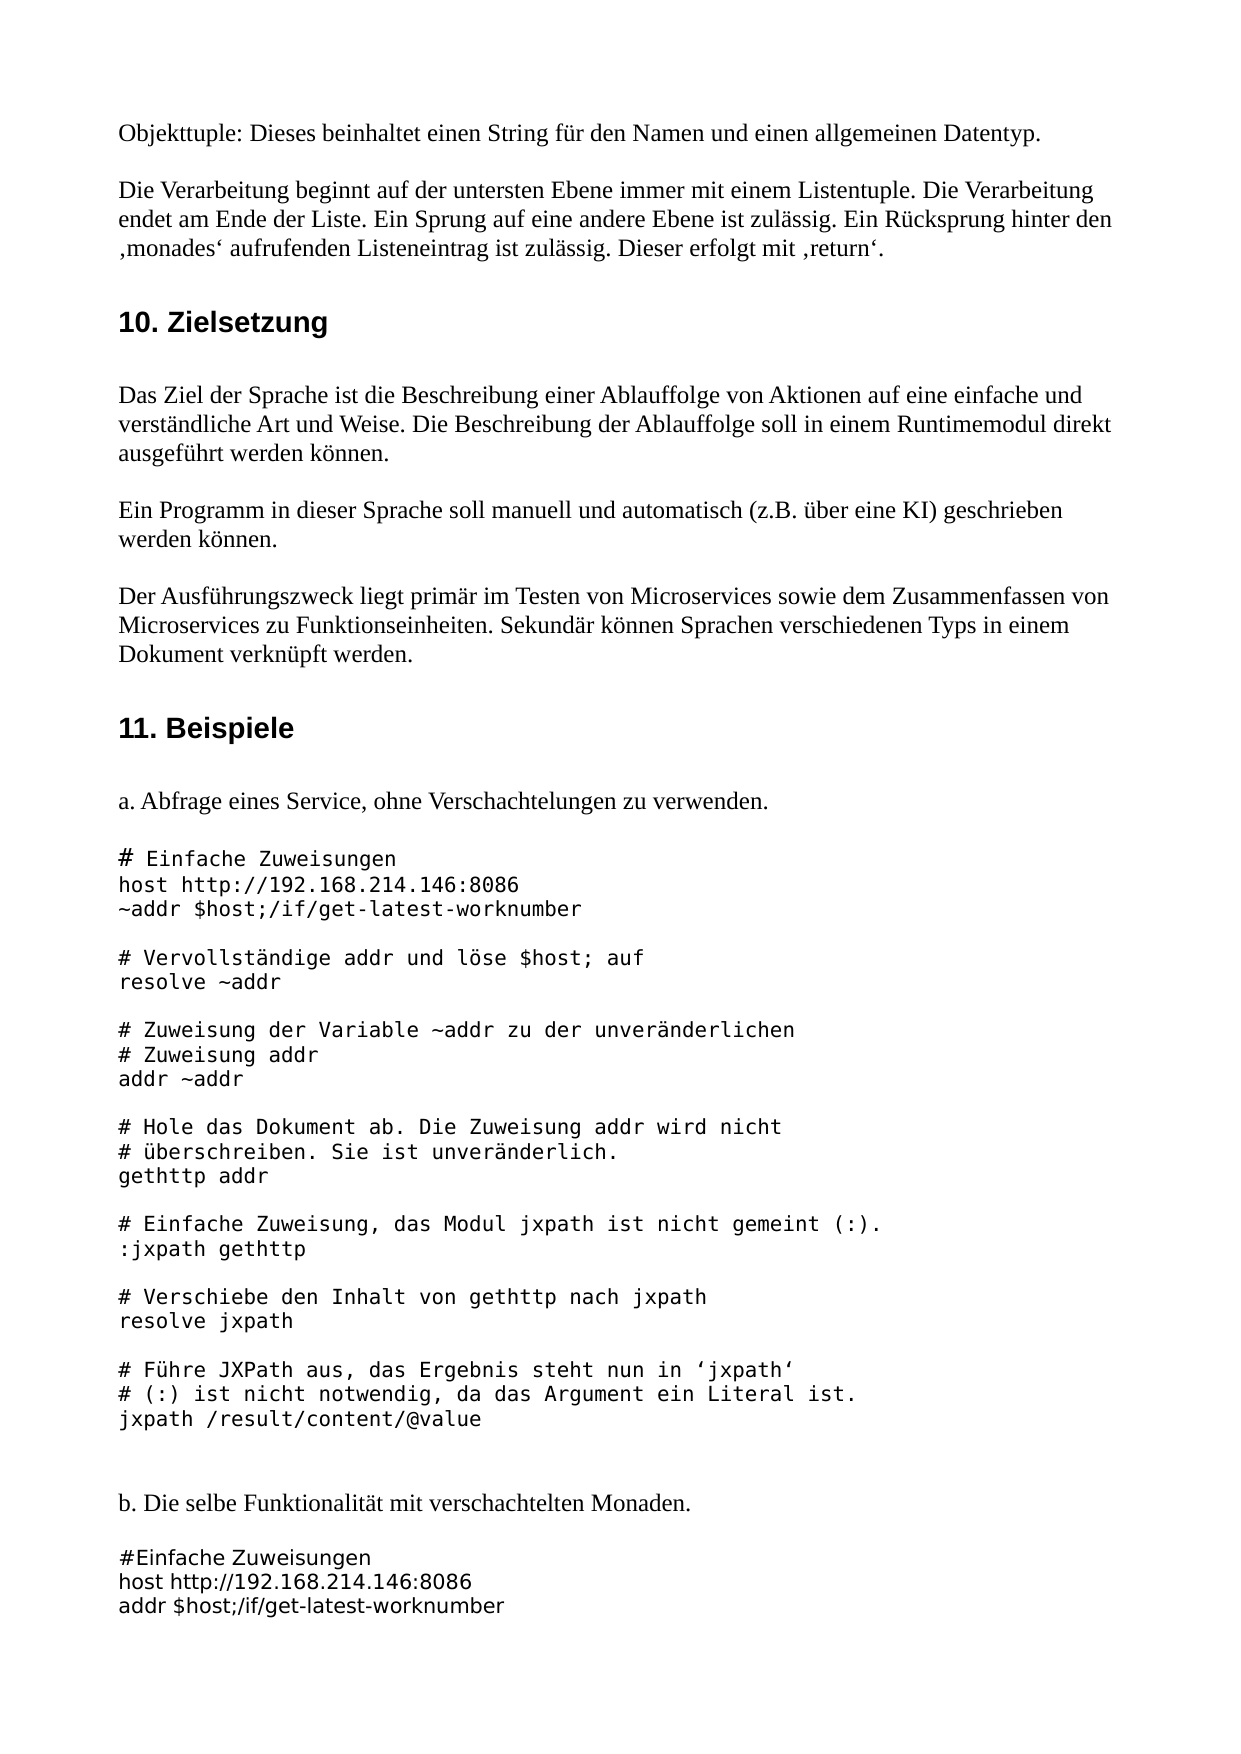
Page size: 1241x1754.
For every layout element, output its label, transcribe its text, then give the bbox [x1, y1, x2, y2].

text # Verschiebe den Inhalt von gethttp nach jxpath [118, 1285, 1122, 1309]
text # Zuweisung addr [118, 1043, 1122, 1067]
text resolve jxpath [118, 1309, 1122, 1334]
text ~addr $host;/if/get-latest-worknumber [118, 897, 1122, 921]
subtitle 10. Zielsetzung [118, 305, 1122, 339]
text #Einfache Zuweisungen [118, 1546, 1122, 1570]
text gethttp addr [118, 1164, 1122, 1188]
text Die Verarbeitung beginnt auf der untersten Ebene immer mit einem Listentuple. Die Verarbeitung endet am Ende der Liste. Ein Sprung auf eine andere Ebene ist zulässig. Ein Rücksprung hinter den ‚monades‘ aufrufenden Listeneintrag ist zulässig. Dieser erfolgt mit ‚return‘. [118, 176, 1122, 262]
text host http://192.168.214.146:8086 [118, 873, 1122, 897]
subtitle 11. Beispiele [118, 711, 1122, 745]
text :jxpath gethttp [118, 1237, 1122, 1261]
text resolve ~addr [118, 970, 1122, 994]
text # Hole das Dokument ab. Die Zuweisung addr wird nicht [118, 1115, 1122, 1140]
text Objekttuple: Dieses beinhaltet einen String für den Namen und einen allgemeinen Datentyp. [118, 118, 1122, 147]
text addr ~addr [118, 1067, 1122, 1091]
text Ein Programm in dieser Sprache soll manuell und automatisch (z.B. über eine KI) geschrieben werden können. [118, 495, 1122, 553]
text Das Ziel der Sprache ist die Beschreibung einer Ablauffolge von Aktionen auf eine einfache und verständliche Art und Weise. Die Beschreibung der Ablauffolge soll in einem Runtimemodul direkt ausgeführt werden können. [118, 380, 1122, 466]
text # Einfache Zuweisungen [118, 843, 1122, 873]
text host http://192.168.214.146:8086 [118, 1570, 1122, 1594]
text # Vervollständige addr und löse $host; auf [118, 946, 1122, 970]
text addr $host;/if/get-latest-worknumber [118, 1594, 1122, 1619]
text # Zuweisung der Variable ~addr zu der unveränderlichen [118, 1018, 1122, 1043]
text # Führe JXPath aus, das Ergebnis steht nun in ‘jxpath‘ [118, 1358, 1122, 1382]
text Der Ausführungszweck liegt primär im Testen von Microservices sowie dem Zusammenfassen von Microservices zu Funktionseinheiten. Sekundär können Sprachen verschiedenen Typs in einem Dokument verknüpft werden. [118, 581, 1122, 668]
text # überschreiben. Sie ist unveränderlich. [118, 1140, 1122, 1164]
text jxpath /result/content/@value [118, 1407, 1122, 1431]
text b. Die selbe Funktionalität mit verschachtelten Monaden. [118, 1488, 1122, 1517]
text # Einfache Zuweisung, das Modul jxpath ist nicht gemeint (:). [118, 1212, 1122, 1237]
text # (:) ist nicht notwendig, da das Argument ein Literal ist. [118, 1382, 1122, 1407]
text a. Abfrage eines Service, ohne Verschachtelungen zu verwenden. [118, 786, 1122, 815]
